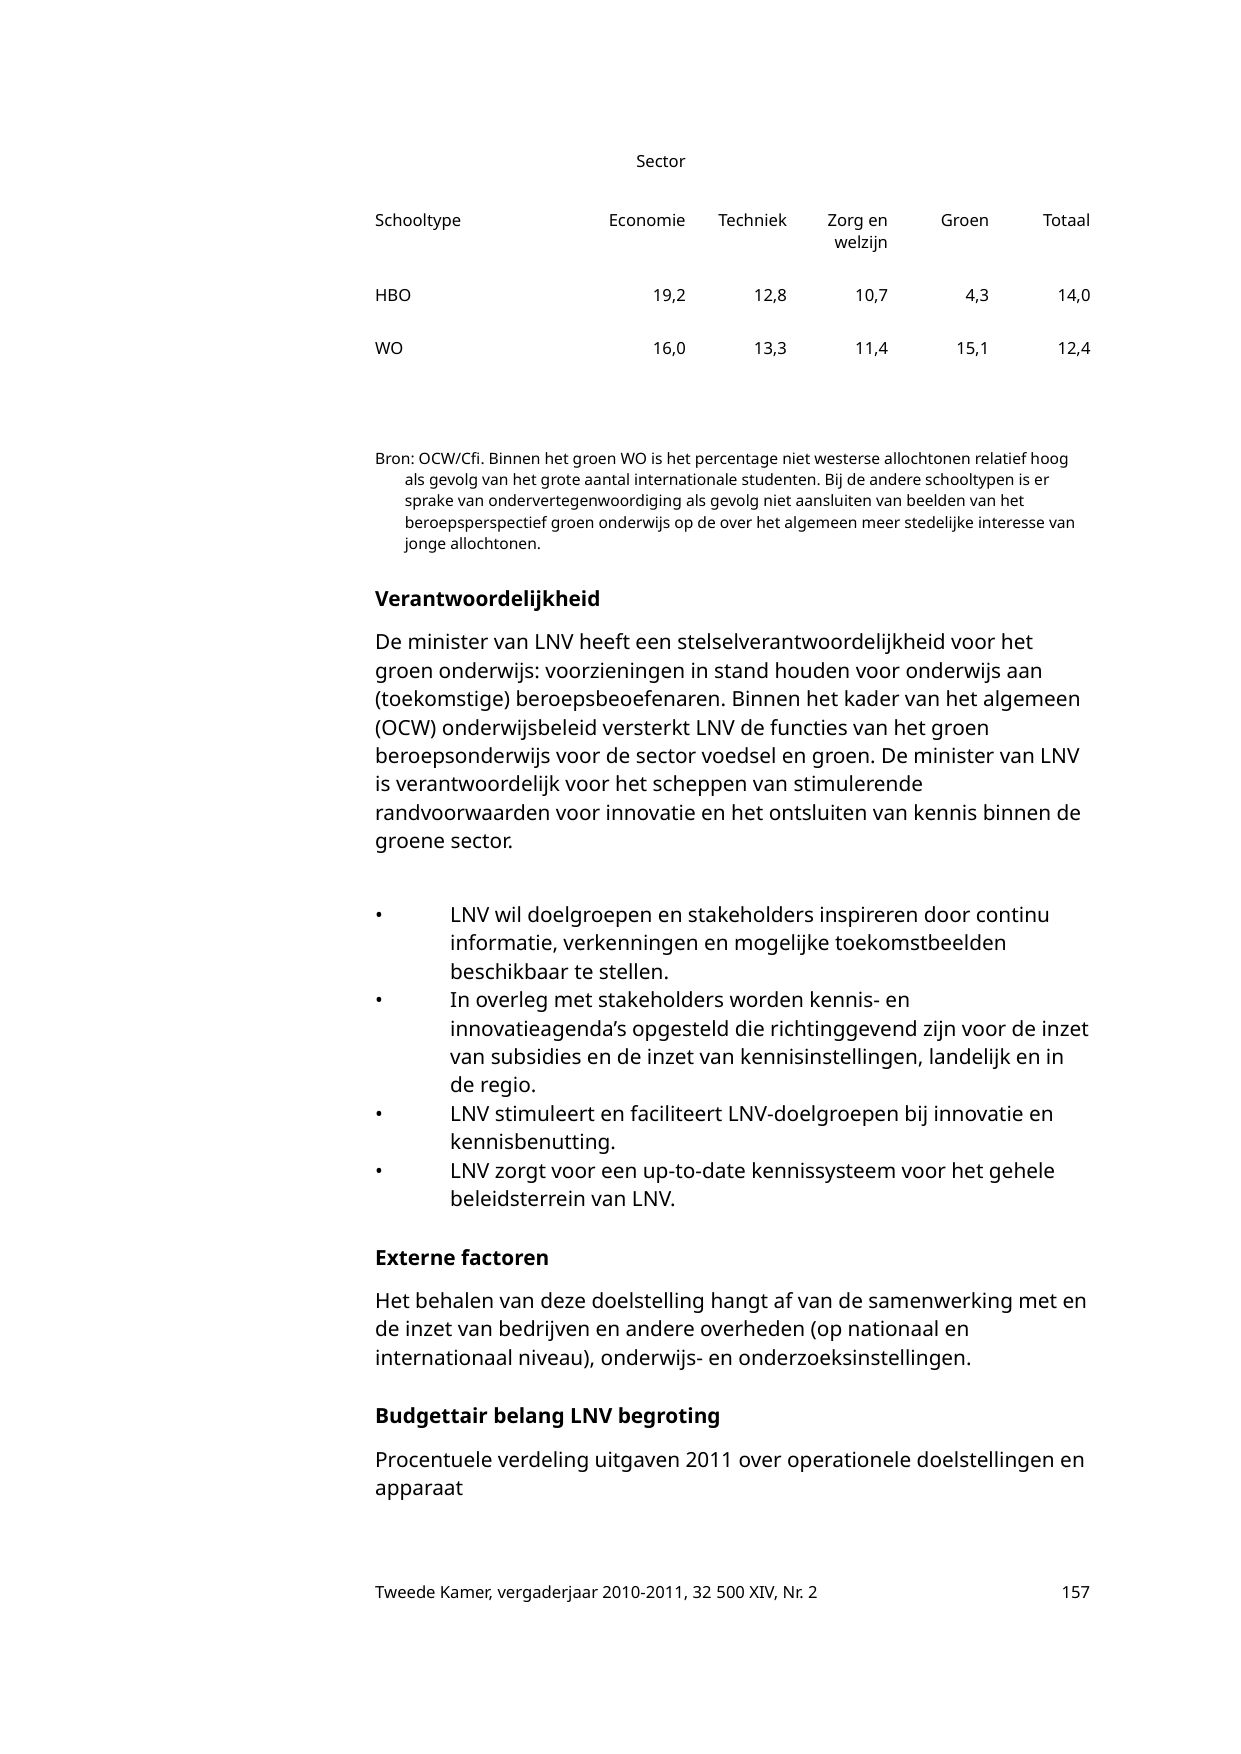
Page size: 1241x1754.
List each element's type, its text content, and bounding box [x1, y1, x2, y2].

table_cell 14,0 [989, 284, 1090, 337]
table_cell 11,4 [787, 337, 888, 389]
list LNV stimuleert en faciliteert LNV-doelgroepen bij innovatie en kennisbenutting. [375, 1099, 1090, 1156]
table_cell Groen [888, 209, 989, 284]
table_cell Schooltype [375, 209, 584, 284]
table_cell WO [375, 337, 584, 389]
table_cell 16,0 [584, 337, 686, 389]
table_cell Economie [584, 209, 686, 284]
table_cell Zorg en welzijn [787, 209, 888, 284]
table_cell Techniek [686, 209, 787, 284]
table_header [375, 150, 584, 208]
list LNV wil doelgroepen en stakeholders inspireren door continu informatie, verkenningen en mogelijke toekomstbeelden beschikbaar te stellen. [375, 900, 1090, 985]
table_cell 12,4 [989, 337, 1090, 389]
text Procentuele verdeling uitgaven 2011 over operationele doelstellingen en apparaat [375, 1445, 1090, 1502]
text Verantwoordelijkheid [375, 584, 1090, 612]
table_cell 19,2 [584, 284, 686, 337]
text De minister van LNV heeft een stelselverantwoordelijkheid voor het groen onderwijs: voorzieningen in stand houden voor onderwijs aan (toekomstige) beroepsbeoefenaren. Binnen het kader van het algemeen (OCW) onderwijsbeleid versterkt LNV de functies van het groen beroepsonderwijs voor de sector voedsel en groen. De minister van LNV is verantwoordelijk voor het scheppen van stimulerende randvoorwaarden voor innovatie en het ontsluiten van kennis binnen de groene sector. [375, 627, 1090, 855]
table_cell 12,8 [686, 284, 787, 337]
table_cell HBO [375, 284, 584, 337]
table_cell 13,3 [686, 337, 787, 389]
table_header [686, 150, 787, 208]
table_cell 10,7 [787, 284, 888, 337]
list LNV zorgt voor een up-to-date kennissysteem voor het gehele beleidsterrein van LNV. [375, 1156, 1090, 1213]
table_cell 15,1 [888, 337, 989, 389]
text Bron: OCW/Cfi. Binnen het groen WO is het percentage niet westerse allochtonen relatief hoog als gevolg van het grote aantal internationale studenten. Bij de andere schooltypen is er sprake van ondervertegenwoordiging als gevolg niet aansluiten van beelden van het beroepsperspectief groen onderwijs op de over het algemeen meer stedelijke interesse van jonge allochtonen. [375, 448, 1090, 554]
table_cell 4,3 [888, 284, 989, 337]
text Externe factoren [375, 1243, 1090, 1271]
table_cell Totaal [989, 209, 1090, 284]
table_header [787, 150, 888, 208]
text Het behalen van deze doelstelling hangt af van de samenwerking met en de inzet van bedrijven en andere overheden (op nationaal en internationaal niveau), onderwijs- en onderzoeksinstellingen. [375, 1286, 1090, 1371]
text Budgettair belang LNV begroting [375, 1401, 1090, 1430]
table_header [888, 150, 989, 208]
list In overleg met stakeholders worden kennis- en innovatieagenda’s opgesteld die richtinggevend zijn voor de inzet van subsidies en de inzet van kennisinstellingen, landelijk en in de regio. [375, 985, 1090, 1099]
table_header [989, 150, 1090, 208]
table_header Sector [584, 150, 686, 208]
